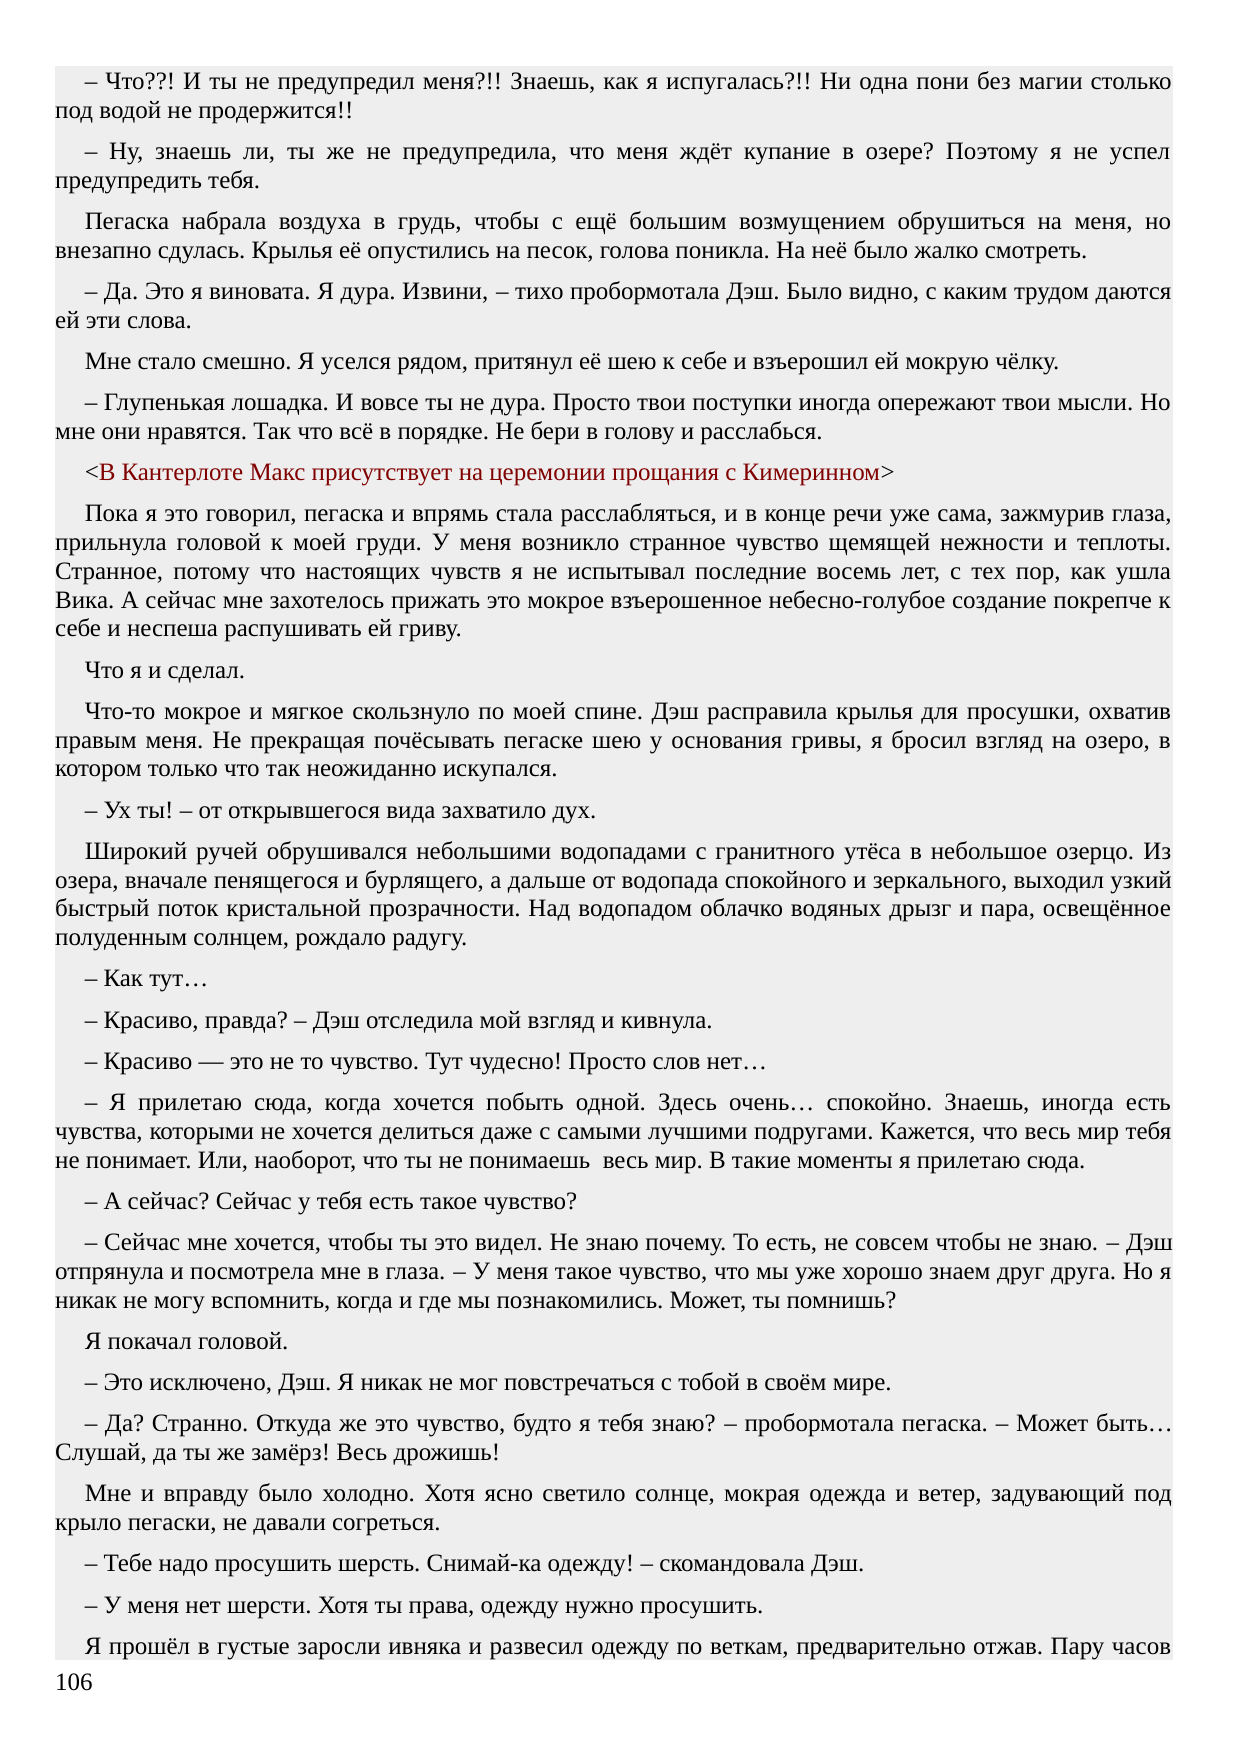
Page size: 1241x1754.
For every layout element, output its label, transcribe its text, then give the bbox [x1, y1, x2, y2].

text Мне стало смешно. Я уселся рядом, притянул её шею к себе и взъерошил ей мокрую чёлку. [55, 346, 1173, 375]
text Я покачал головой. [55, 1326, 1173, 1355]
text – Да? Странно. Откуда же это чувство, будто я тебя знаю? – пробормотала пегаска. – Может быть… Слушай, да ты же замёрз! Весь дрожишь! [55, 1408, 1173, 1466]
text – Тебе надо просушить шерсть. Снимай-ка одежду! – скомандовала Дэш. [55, 1548, 1173, 1577]
text Пегаска набрала воздуха в грудь, чтобы с ещё большим возмущением обрушиться на меня, но внезапно сдулась. Крылья её опустились на песок, голова поникла. На неё было жалко смотреть. [55, 206, 1173, 263]
text – Да. Это я виновата. Я дура. Извини, – тихо пробормотала Дэш. Было видно, с каким трудом даются ей эти слова. [55, 276, 1173, 333]
text – Я прилетаю сюда, когда хочется побыть одной. Здесь очень… спокойно. Знаешь, иногда есть чувства, которыми не хочется делиться даже с самыми лучшими подругами. Кажется, что весь мир тебя не понимает. Или, наоборот, что ты не понимаешь весь мир. В такие моменты я прилетаю сюда. [55, 1087, 1173, 1173]
text Что-то мокрое и мягкое скользнуло по моей спине. Дэш расправила крылья для просушки, охватив правым меня. Не прекращая почёсывать пегаске шею у основания гривы, я бросил взгляд на озеро, в котором только что так неожиданно искупался. [55, 696, 1173, 782]
text Широкий ручей обрушивался небольшими водопадами с гранитного утёса в небольшое озерцо. Из озера, вначале пенящегося и бурлящего, а дальше от водопада спокойного и зеркального, выходил узкий быстрый поток кристальной прозрачности. Над водопадом облачко водяных дрызг и пара, освещённое полуденным солнцем, рождало радугу. [55, 836, 1173, 951]
text – Ух ты! – от открывшегося вида захватило дух. [55, 795, 1173, 823]
text Мне и вправду было холодно. Хотя ясно светило солнце, мокрая одежда и ветер, задувающий под крыло пегаски, не давали согреться. [55, 1478, 1173, 1536]
text – Ну, знаешь ли, ты же не предупредила, что меня ждёт купание в озере? Поэтому я не успел предупредить тебя. [55, 136, 1173, 193]
text – Как тут… [55, 963, 1173, 992]
text <В Кантерлоте Макс присутствует на церемонии прощания с Кимеринном> [55, 457, 1173, 486]
text – Глупенькая лошадка. И вовсе ты не дура. Просто твои поступки иногда опережают твои мысли. Но мне они нравятся. Так что всё в порядке. Не бери в голову и расслабься. [55, 387, 1173, 445]
text Пока я это говорил, пегаска и впрямь стала расслабляться, и в конце речи уже сама, зажмурив глаза, прильнула головой к моей груди. У меня возникло странное чувство щемящей нежности и теплоты. Странное, потому что настоящих чувств я не испытывал последние восемь лет, с тех пор, как ушла Вика. А сейчас мне захотелось прижать это мокрое взъерошенное небесно-голубое создание покрепче к себе и неспеша распушивать ей гриву. [55, 498, 1173, 642]
text – Сейчас мне хочется, чтобы ты это видел. Не знаю почему. То есть, не совсем чтобы не знаю. – Дэш отпрянула и посмотрела мне в глаза. – У меня такое чувство, что мы уже хорошо знаем друг друга. Но я никак не могу вспомнить, когда и где мы познакомились. Может, ты помнишь? [55, 1227, 1173, 1313]
text – Что??! И ты не предупредил меня?!! Знаешь, как я испугалась?!! Ни одна пони без магии столько под водой не продержится!! [55, 66, 1173, 123]
text Что я и сделал. [55, 655, 1173, 683]
text – А сейчас? Сейчас у тебя есть такое чувство? [55, 1186, 1173, 1215]
text Я прошёл в густые заросли ивняка и развесил одежду по веткам, предварительно отжав. Пару часов [55, 1631, 1173, 1660]
text – Это исключено, Дэш. Я никак не мог повстречаться с тобой в своём мире. [55, 1367, 1173, 1396]
text – Красиво, правда? – Дэш отследила мой взгляд и кивнула. [55, 1005, 1173, 1033]
text – У меня нет шерсти. Хотя ты права, одежду нужно просушить. [55, 1590, 1173, 1618]
text – Красиво — это не то чувство. Тут чудесно! Просто слов нет… [55, 1046, 1173, 1075]
